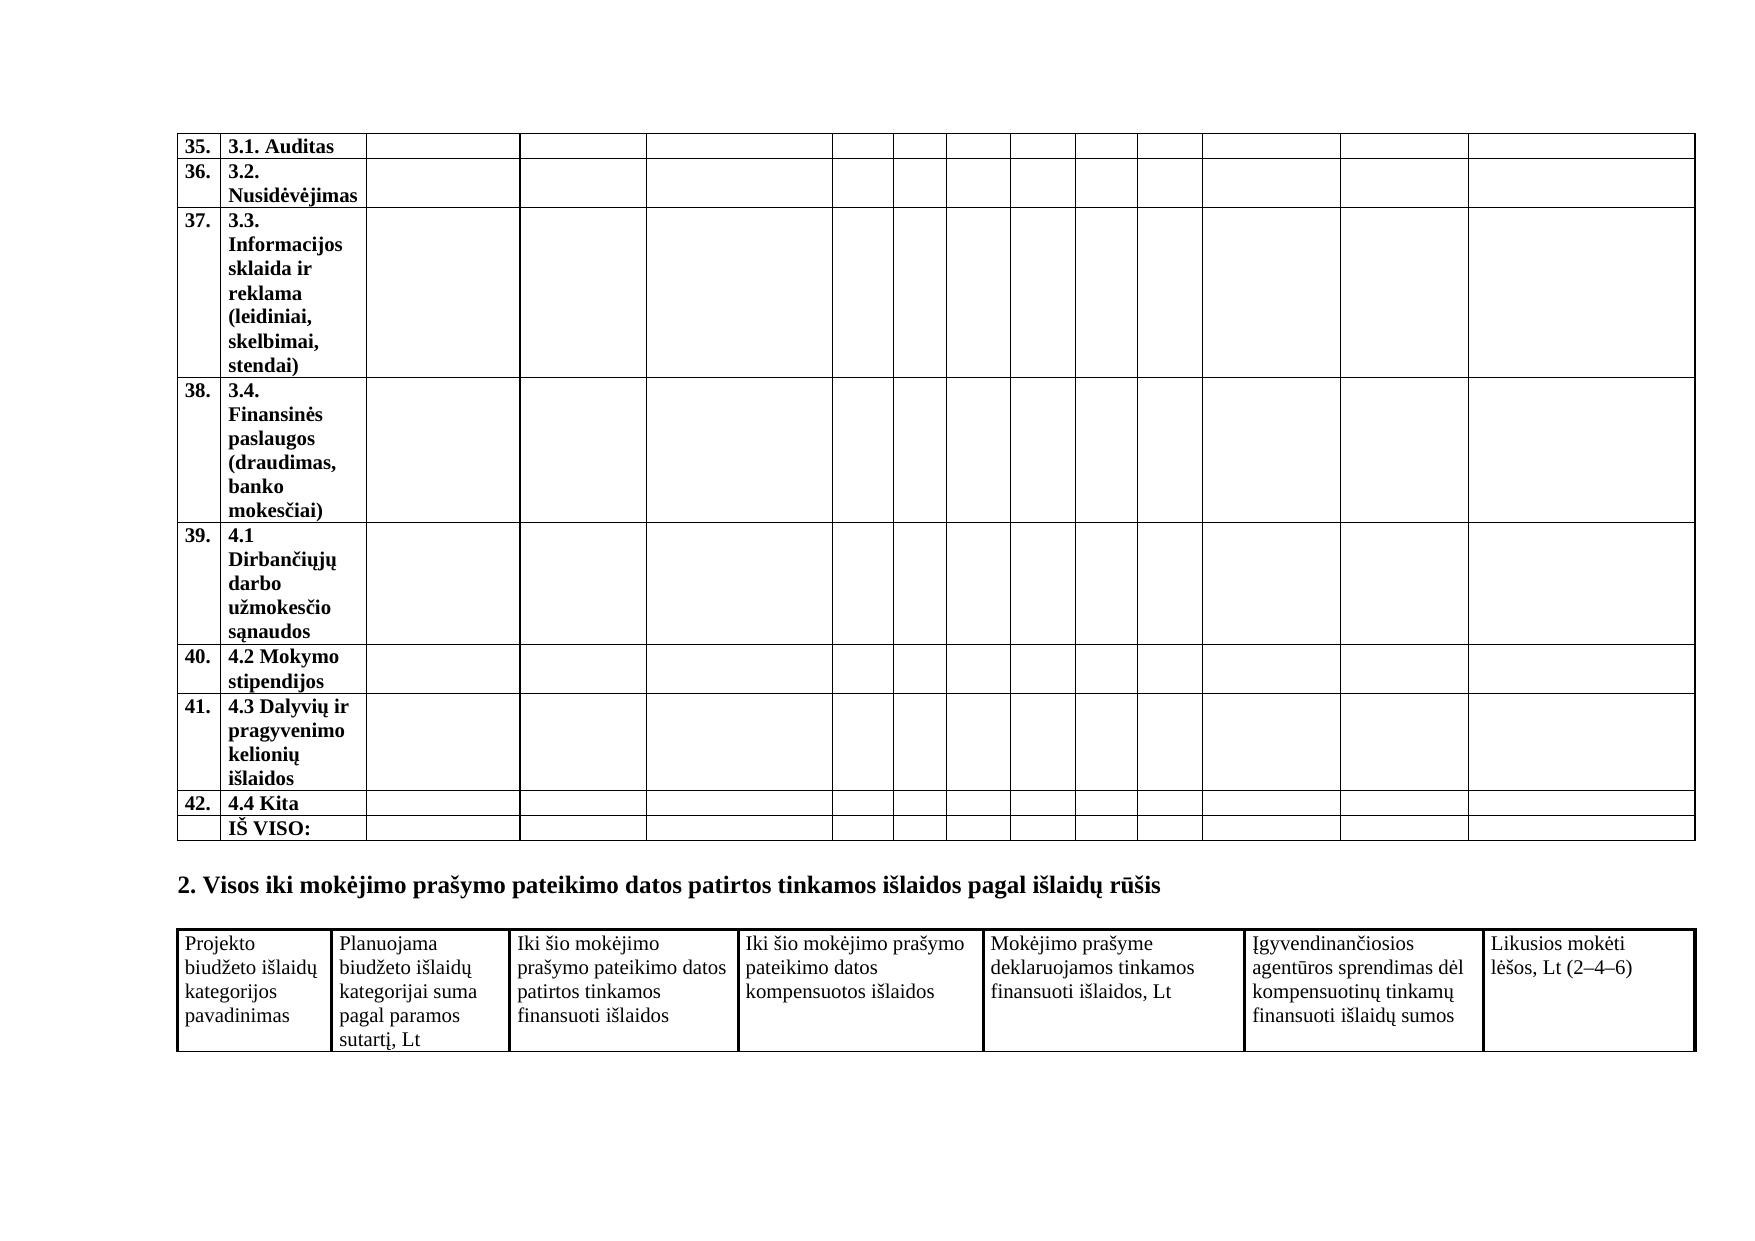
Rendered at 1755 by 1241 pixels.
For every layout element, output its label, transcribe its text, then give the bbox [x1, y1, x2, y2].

table_cell 3.1. Auditas [221, 134, 366, 158]
table_cell [833, 134, 893, 158]
table_cell 3.3. Informacijos sklaida ir reklama (leidiniai, skelbimai, stendai) [221, 208, 366, 377]
table_cell [1341, 816, 1468, 840]
table_cell [521, 694, 646, 790]
table_cell [367, 159, 519, 207]
table_cell [1341, 208, 1468, 377]
table_cell [1011, 816, 1075, 840]
table_cell [521, 816, 646, 840]
table_cell [521, 134, 646, 158]
table_cell [647, 816, 832, 840]
table_cell [367, 134, 519, 158]
table_cell [1138, 378, 1202, 522]
table_cell [1076, 208, 1137, 377]
table_cell [647, 694, 832, 790]
table_cell [647, 159, 832, 207]
table_cell [947, 378, 1010, 522]
table_cell [1469, 523, 1694, 643]
table_cell [894, 791, 946, 815]
table_cell [647, 645, 832, 693]
table_cell [1076, 694, 1137, 790]
table_cell [947, 159, 1010, 207]
table_cell [894, 208, 946, 377]
table_cell 42. [178, 791, 220, 815]
table_cell [178, 816, 220, 840]
table_cell [947, 208, 1010, 377]
table_cell [1203, 791, 1340, 815]
table_cell [947, 645, 1010, 693]
table_cell [1203, 159, 1340, 207]
table_cell [1469, 694, 1694, 790]
table_cell [647, 523, 832, 643]
table_cell [1076, 816, 1137, 840]
table_cell [1011, 523, 1075, 643]
table_header Iki šio mokėjimo prašymo pateikimo datos kompensuotos išlaidos [740, 931, 982, 1051]
table_cell [367, 816, 519, 840]
table_cell [1469, 645, 1694, 693]
table_cell [894, 523, 946, 643]
table_cell 38. [178, 378, 220, 522]
table_cell [1341, 134, 1468, 158]
table_cell [947, 791, 1010, 815]
table_cell [647, 134, 832, 158]
table_cell 4.3 Dalyvių ir pragyvenimo kelionių išlaidos [221, 694, 366, 790]
table_cell [1469, 159, 1694, 207]
table_cell [1011, 645, 1075, 693]
table_cell [1076, 378, 1137, 522]
table_cell [367, 378, 519, 522]
table_cell [1011, 159, 1075, 207]
table_cell 37. [178, 208, 220, 377]
table_cell [947, 816, 1010, 840]
table_cell 4.1 Dirbančiųjų darbo užmokesčio sąnaudos [221, 523, 366, 643]
table_cell [1076, 791, 1137, 815]
table_cell [833, 523, 893, 643]
table_cell 39. [178, 523, 220, 643]
table_cell [1203, 378, 1340, 522]
table_cell [1341, 159, 1468, 207]
table_cell [521, 159, 646, 207]
table_cell [1138, 159, 1202, 207]
table_cell [1138, 134, 1202, 158]
table_cell [1076, 134, 1137, 158]
table_cell [833, 378, 893, 522]
table_cell [1138, 694, 1202, 790]
table_cell [521, 378, 646, 522]
table_cell [367, 523, 519, 643]
table_cell [1138, 208, 1202, 377]
table_cell 35. [178, 134, 220, 158]
table_cell 41. [178, 694, 220, 790]
table_cell [1138, 791, 1202, 815]
table_header Iki šio mokėjimo prašymo pateikimo datos patirtos tinkamos finansuoti išlaidos [511, 931, 737, 1051]
table_cell [1076, 645, 1137, 693]
table_cell [894, 134, 946, 158]
table_cell [1011, 208, 1075, 377]
table_cell [833, 159, 893, 207]
table_cell [1076, 523, 1137, 643]
table_cell [833, 645, 893, 693]
table_cell [1138, 645, 1202, 693]
table_header Likusios mokėti lėšos, Lt (2–4–6) [1485, 931, 1693, 1051]
table_cell [1341, 378, 1468, 522]
table_cell [367, 645, 519, 693]
table_cell [1203, 694, 1340, 790]
table_cell [947, 694, 1010, 790]
table_cell [1469, 791, 1694, 815]
table_cell [367, 791, 519, 815]
table_cell [894, 694, 946, 790]
table_cell [1011, 791, 1075, 815]
table_cell [1138, 523, 1202, 643]
table_cell [1138, 816, 1202, 840]
table_cell [1203, 816, 1340, 840]
table_cell [647, 208, 832, 377]
table_cell [833, 208, 893, 377]
table_cell [521, 645, 646, 693]
table_cell [367, 208, 519, 377]
table_cell 3.4. Finansinės paslaugos (draudimas, banko mokesčiai) [221, 378, 366, 522]
table_cell 40. [178, 645, 220, 693]
table_header Projekto biudžeto išlaidų kategorijos pavadinimas [179, 931, 330, 1051]
table_cell [1341, 694, 1468, 790]
table_cell [1469, 378, 1694, 522]
table_cell [521, 208, 646, 377]
table_cell [1076, 159, 1137, 207]
table_cell [833, 791, 893, 815]
table_cell [1011, 134, 1075, 158]
table_cell [1203, 523, 1340, 643]
table_cell [894, 378, 946, 522]
text 2. Visos iki mokėjimo prašymo pateikimo datos patirtos tinkamos išlaidos pagal išlaidų rūšis [177, 870, 1695, 899]
table_cell [1203, 134, 1340, 158]
table_cell [367, 694, 519, 790]
table_cell [647, 791, 832, 815]
table_cell 3.2. Nusidėvėjimas [221, 159, 366, 207]
table_cell [894, 645, 946, 693]
table_cell [1469, 208, 1694, 377]
table_cell [521, 523, 646, 643]
table_cell [521, 791, 646, 815]
table_cell [1469, 134, 1694, 158]
table_cell [647, 378, 832, 522]
table_cell [833, 816, 893, 840]
table_header Planuojama biudžeto išlaidų kategorijai suma pagal paramos sutartį, Lt [333, 931, 508, 1051]
table_cell [947, 523, 1010, 643]
table_cell [1011, 694, 1075, 790]
table_header Įgyvendinančiosios agentūros sprendimas dėl kompensuotinų tinkamų finansuoti išlaidų sumos [1246, 931, 1482, 1051]
table_cell [894, 816, 946, 840]
table_cell 36. [178, 159, 220, 207]
table_cell Iš viso: [221, 816, 366, 840]
table_cell [1469, 816, 1694, 840]
table_header Mokėjimo prašyme deklaruojamos tinkamos finansuoti išlaidos, Lt [985, 931, 1243, 1051]
table_cell [1341, 645, 1468, 693]
table_cell [1011, 378, 1075, 522]
table_cell 4.2 Mokymo stipendijos [221, 645, 366, 693]
table_cell [1341, 791, 1468, 815]
table_cell [833, 694, 893, 790]
table_cell 4.4 Kita [221, 791, 366, 815]
table_cell [894, 159, 946, 207]
table_cell [1341, 523, 1468, 643]
table_cell [1203, 208, 1340, 377]
table_cell [947, 134, 1010, 158]
table_cell [1203, 645, 1340, 693]
